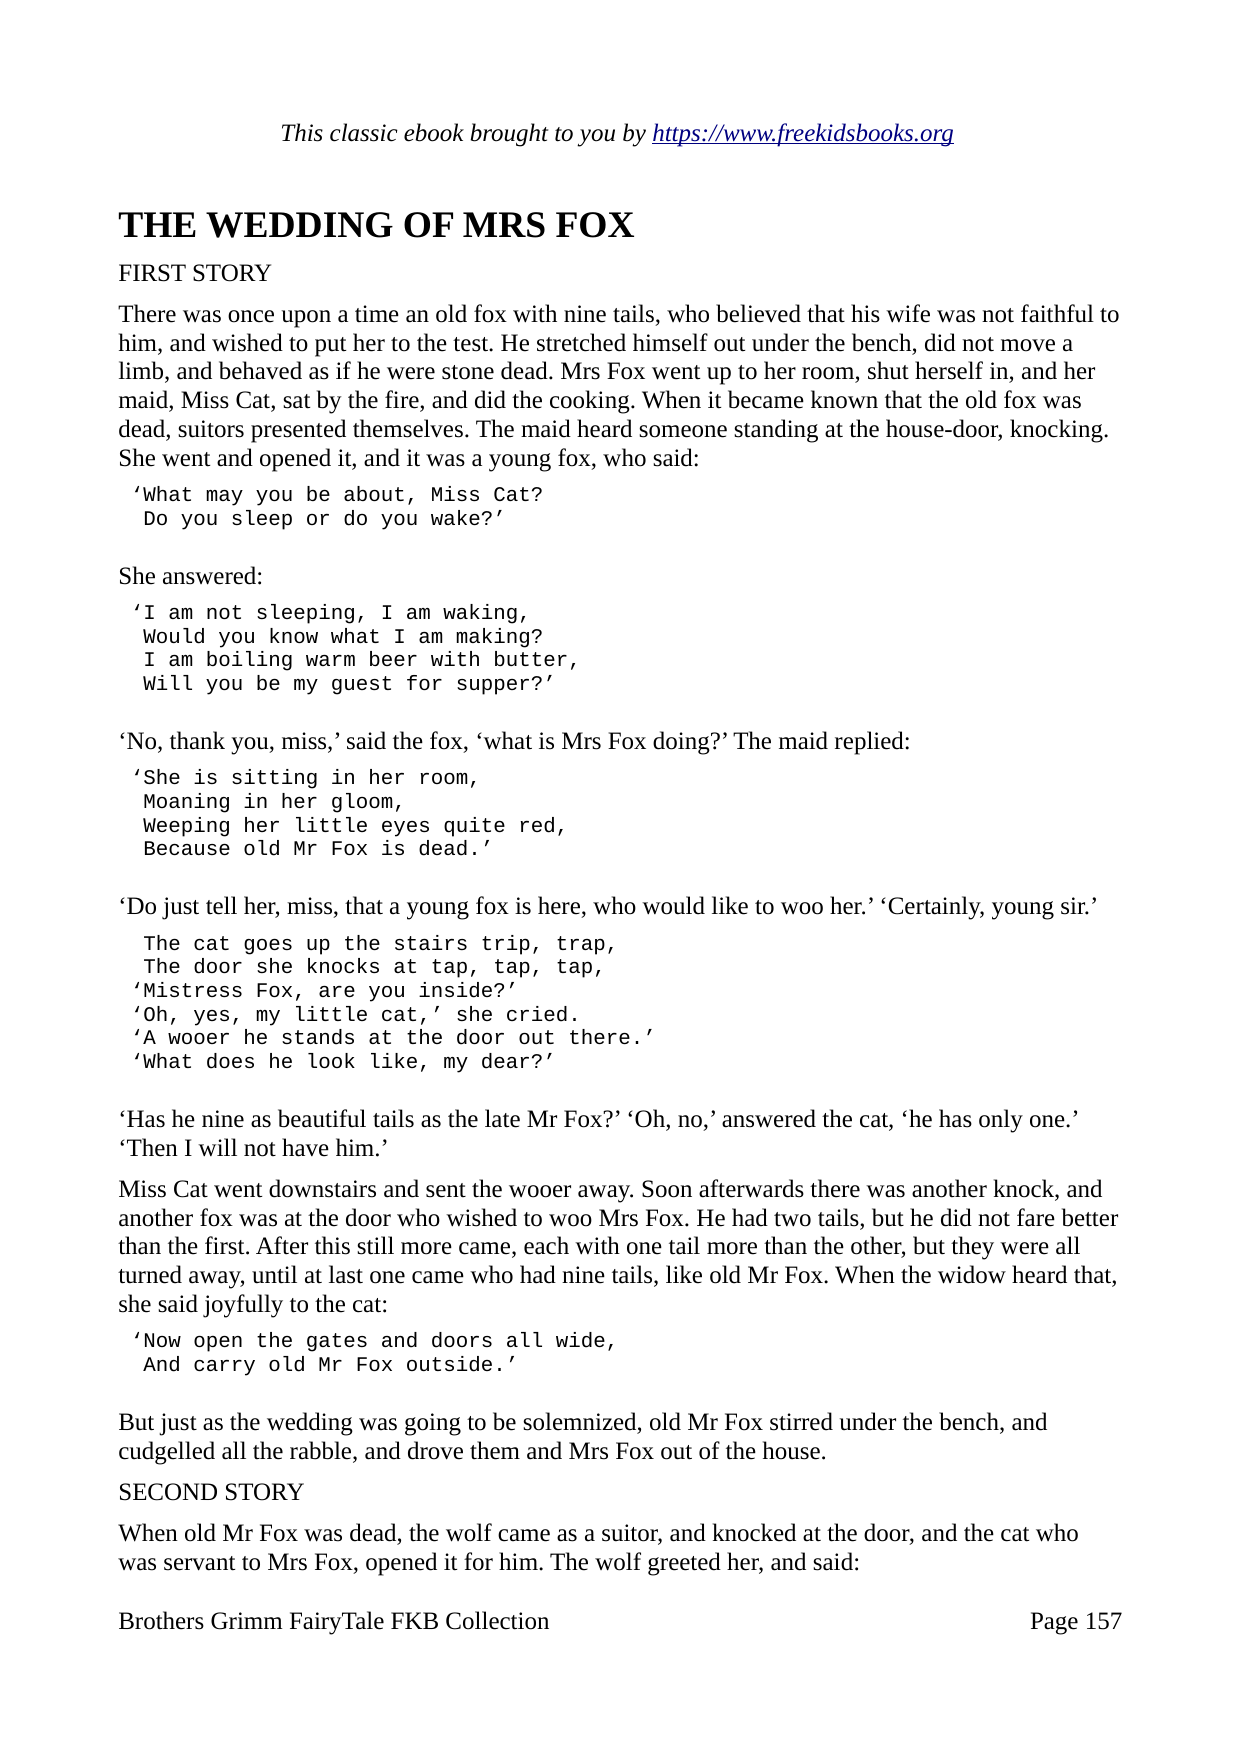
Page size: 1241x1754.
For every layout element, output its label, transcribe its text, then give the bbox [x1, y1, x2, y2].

text ‘A wooer he stands at the door out there.’ [118, 1027, 1122, 1051]
text ‘No, thank you, miss,’ said the fox, ‘what is Mrs Fox doing?’ The maid replied: [118, 726, 1122, 755]
text ‘Now open the gates and doors all wide, [118, 1330, 1122, 1354]
text Will you be my guest for supper?’ [118, 673, 1122, 697]
text Moaning in her gloom, [118, 791, 1122, 814]
text And carry old Mr Fox outside.’ [118, 1354, 1122, 1377]
text She answered: [118, 561, 1122, 589]
text ‘Has he nine as beautiful tails as the late Mr Fox?’ ‘Oh, no,’ answered the cat, ‘he has only one.’ ‘Then I will not have him.’ [118, 1104, 1122, 1161]
text SECOND STORY [118, 1477, 1122, 1506]
text Do you sleep or do you wake?’ [118, 508, 1122, 531]
subtitle THE WEDDING OF MRS FOX [118, 202, 1122, 245]
text When old Mr Fox was dead, the wolf came as a suitor, and knocked at the door, and the cat who was servant to Mrs Fox, opened it for him. The wolf greeted her, and said: [118, 1518, 1122, 1576]
text Would you know what I am making? [118, 626, 1122, 649]
text But just as the wedding was going to be solemnized, old Mr Fox stirred under the bench, and cudgelled all the rabble, and drove them and Mrs Fox out of the house. [118, 1407, 1122, 1464]
text ‘What does he look like, my dear?’ [118, 1051, 1122, 1074]
text ‘Do just tell her, miss, that a young fox is here, who would like to woo her.’ ‘Certainly, young sir.’ [118, 891, 1122, 920]
text The door she knocks at tap, tap, tap, [118, 956, 1122, 980]
text ‘Oh, yes, my little cat,’ she cried. [118, 1003, 1122, 1027]
text Miss Cat went downstairs and sent the wooer away. Soon afterwards there was another knock, and another fox was at the door who wished to woo Mrs Fox. He had two tails, but he did not fare better than the first. After this still more came, each with one tail more than the other, but they were all turned away, until at last one came who had nine tails, like old Mr Fox. When the widow heard that, she said joyfully to the cat: [118, 1174, 1122, 1318]
text ‘What may you be about, Miss Cat? [118, 484, 1122, 508]
text FIRST STORY [118, 258, 1122, 286]
text There was once upon a time an old fox with nine tails, who believed that his wife was not faithful to him, and wished to put her to the test. He stretched himself out under the bench, did not move a limb, and behaved as if he were stone dead. Mrs Fox went up to her room, shut herself in, and her maid, Miss Cat, sat by the fire, and did the cooking. When it became known that the old fox was dead, suitors presented themselves. The maid heard someone standing at the house-door, knocking. She went and opened it, and it was a young fox, who said: [118, 299, 1122, 471]
text I am boiling warm beer with butter, [118, 649, 1122, 673]
text ‘She is sitting in her room, [118, 767, 1122, 791]
text ‘I am not sleeping, I am waking, [118, 602, 1122, 626]
text Because old Mr Fox is dead.’ [118, 838, 1122, 862]
text Weeping her little eyes quite red, [118, 814, 1122, 838]
text ‘Mistress Fox, are you inside?’ [118, 980, 1122, 1003]
text The cat goes up the stairs trip, trap, [118, 933, 1122, 956]
